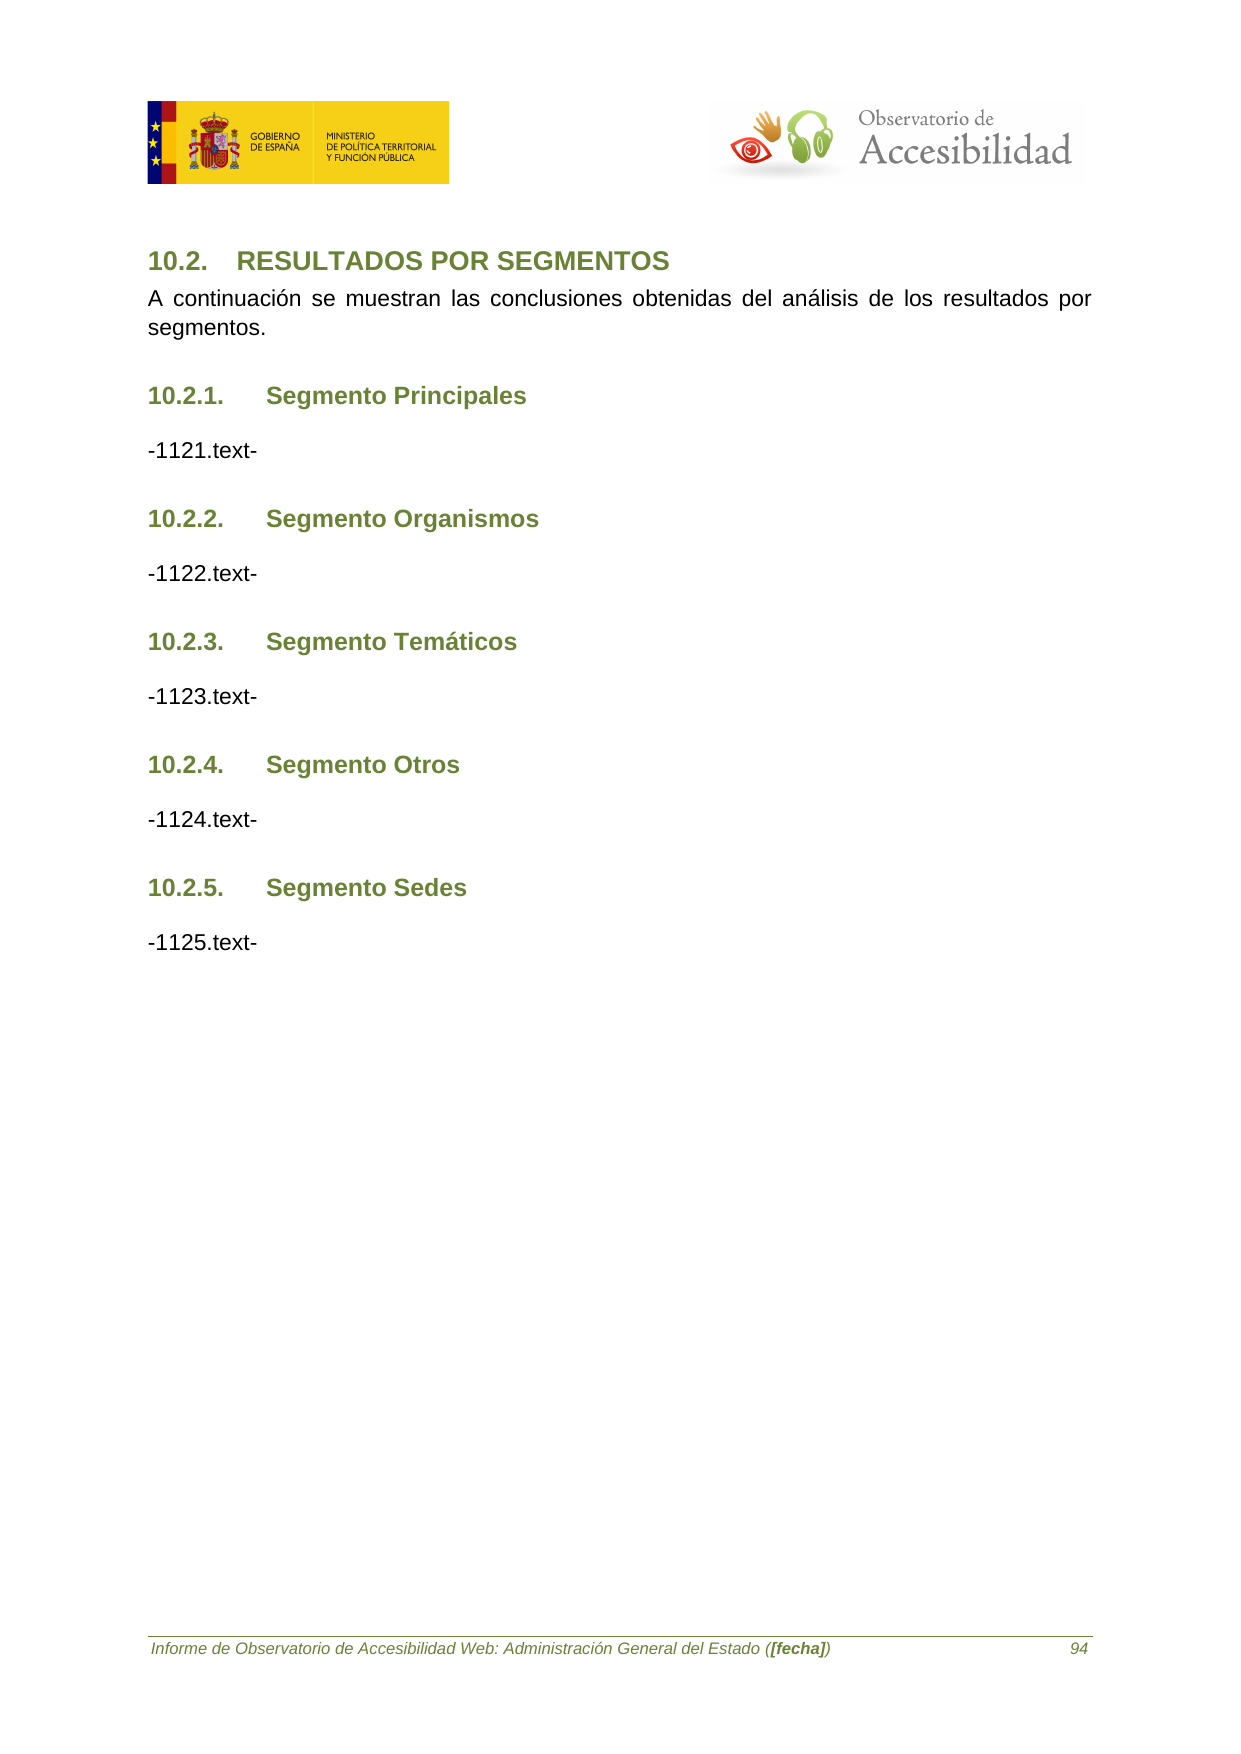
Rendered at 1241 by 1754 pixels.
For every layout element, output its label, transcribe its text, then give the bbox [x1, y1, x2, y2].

text -1122.text- [148, 560, 1092, 587]
subtitle Segmento Temáticos [148, 627, 1092, 656]
subtitle Segmento Otros [148, 750, 1092, 778]
text A continuación se muestran las conclusiones obtenidas del análisis de los resultados por segmentos. [148, 285, 1092, 341]
text -1124.text- [148, 806, 1092, 833]
subtitle Segmento Organismos [148, 504, 1092, 532]
subtitle Segmento Sedes [148, 873, 1092, 902]
text -1123.text- [148, 683, 1092, 710]
subtitle Resultados por segmentos [148, 245, 1092, 276]
text -1125.text- [148, 929, 1092, 956]
text -1121.text- [148, 437, 1092, 464]
picture [147, 101, 450, 184]
subtitle Segmento Principales [148, 381, 1092, 409]
picture [710, 101, 1086, 184]
